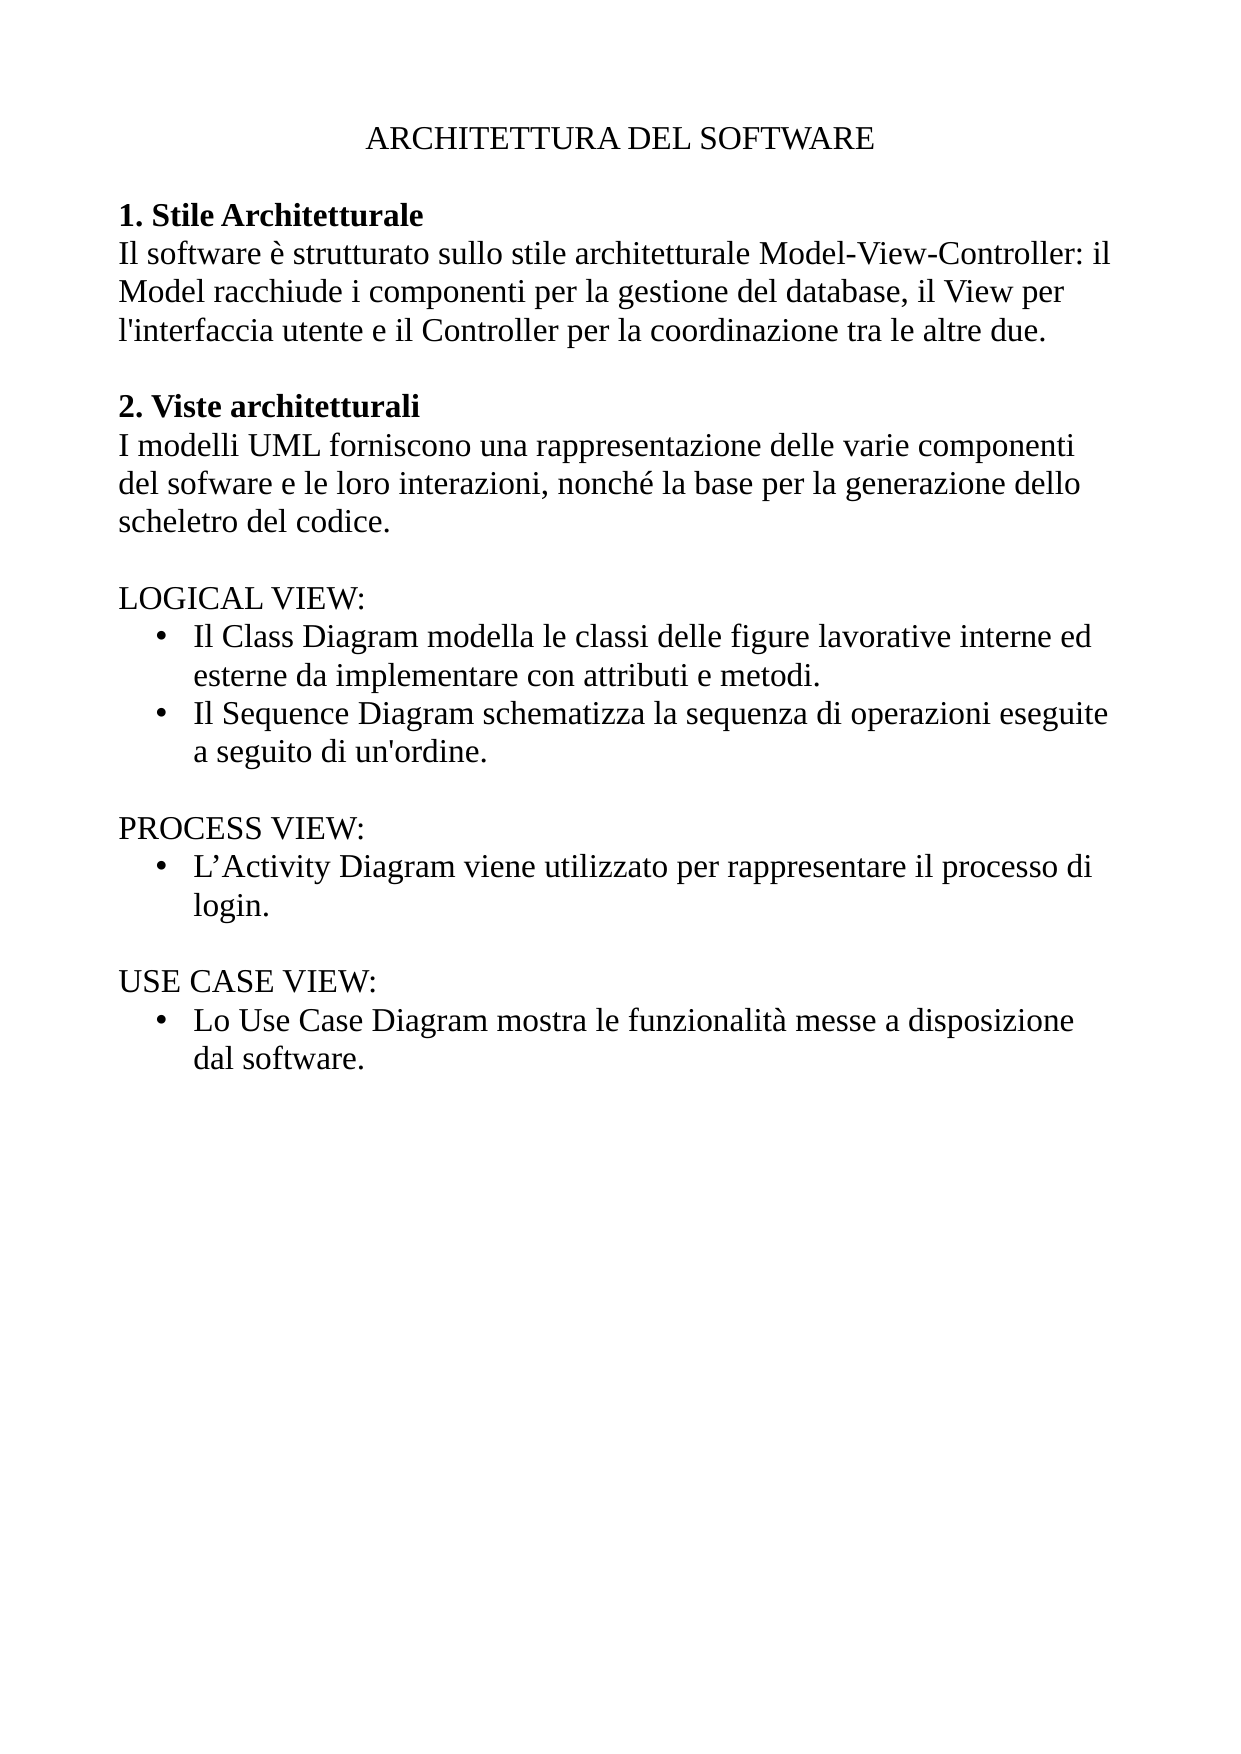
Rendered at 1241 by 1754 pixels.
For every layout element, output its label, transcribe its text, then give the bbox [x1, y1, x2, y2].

list Lo Use Case Diagram mostra le funzionalità messe a disposizione dal software. [156, 1000, 1122, 1076]
text 1. Stile Architetturale [118, 195, 1122, 233]
text USE CASE VIEW: [118, 961, 1122, 1000]
text PROCESS VIEW: [118, 808, 1122, 846]
list Il Class Diagram modella le classi delle figure lavorative interne ed esterne da implementare con attributi e metodi. [156, 616, 1122, 693]
text ARCHITETTURA DEL SOFTWARE [118, 118, 1122, 156]
text 2. Viste architetturali [118, 386, 1122, 425]
text I modelli UML forniscono una rappresentazione delle varie componenti del sofware e le loro interazioni, nonché la base per la generazione dello scheletro del codice. [118, 425, 1122, 540]
text LOGICAL VIEW: [118, 578, 1122, 616]
list L’Activity Diagram viene utilizzato per rappresentare il processo di login. [156, 846, 1122, 923]
list Il Sequence Diagram schematizza la sequenza di operazioni eseguite a seguito di un'ordine. [156, 693, 1122, 770]
text Il software è strutturato sullo stile architetturale Model-View-Controller: il Model racchiude i componenti per la gestione del database, il View per l'interfaccia utente e il Controller per la coordinazione tra le altre due. [118, 233, 1122, 348]
